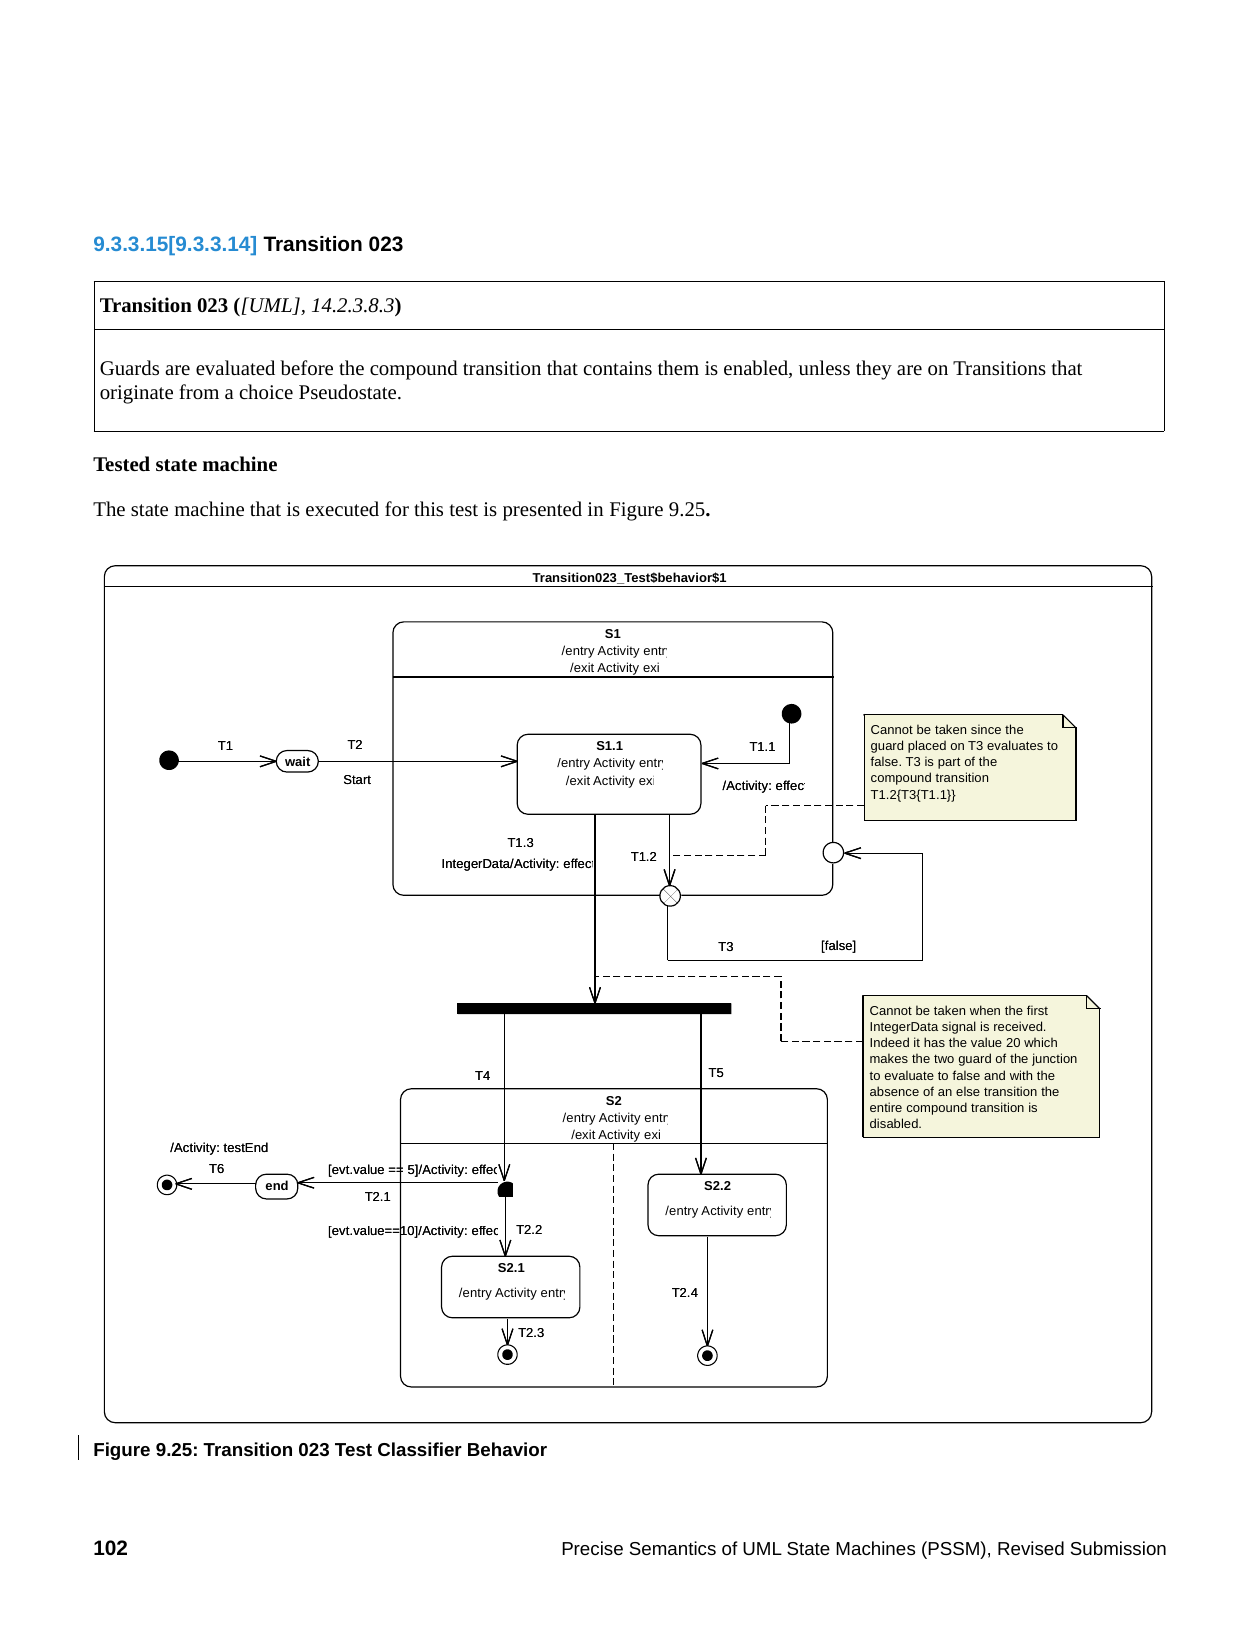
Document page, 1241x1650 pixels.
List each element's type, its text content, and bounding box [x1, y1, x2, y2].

table_header Transition 023 ([UML], 14.2.3.8.3) [95, 282, 1164, 329]
text Tested state machine [93, 452, 1164, 476]
text Figure 9.25: Transition 023 Test Classifier Behavior [93, 554, 1164, 1460]
text The state machine that is executed for this test is presented in Figure 9.25. [93, 497, 1164, 521]
table_cell Guards are evaluated before the compound transition that contains them is enabled, unless they are on Transitions that originate from a choice Pseudostate. [95, 330, 1164, 431]
subtitle Transition 023 [93, 231, 1164, 256]
